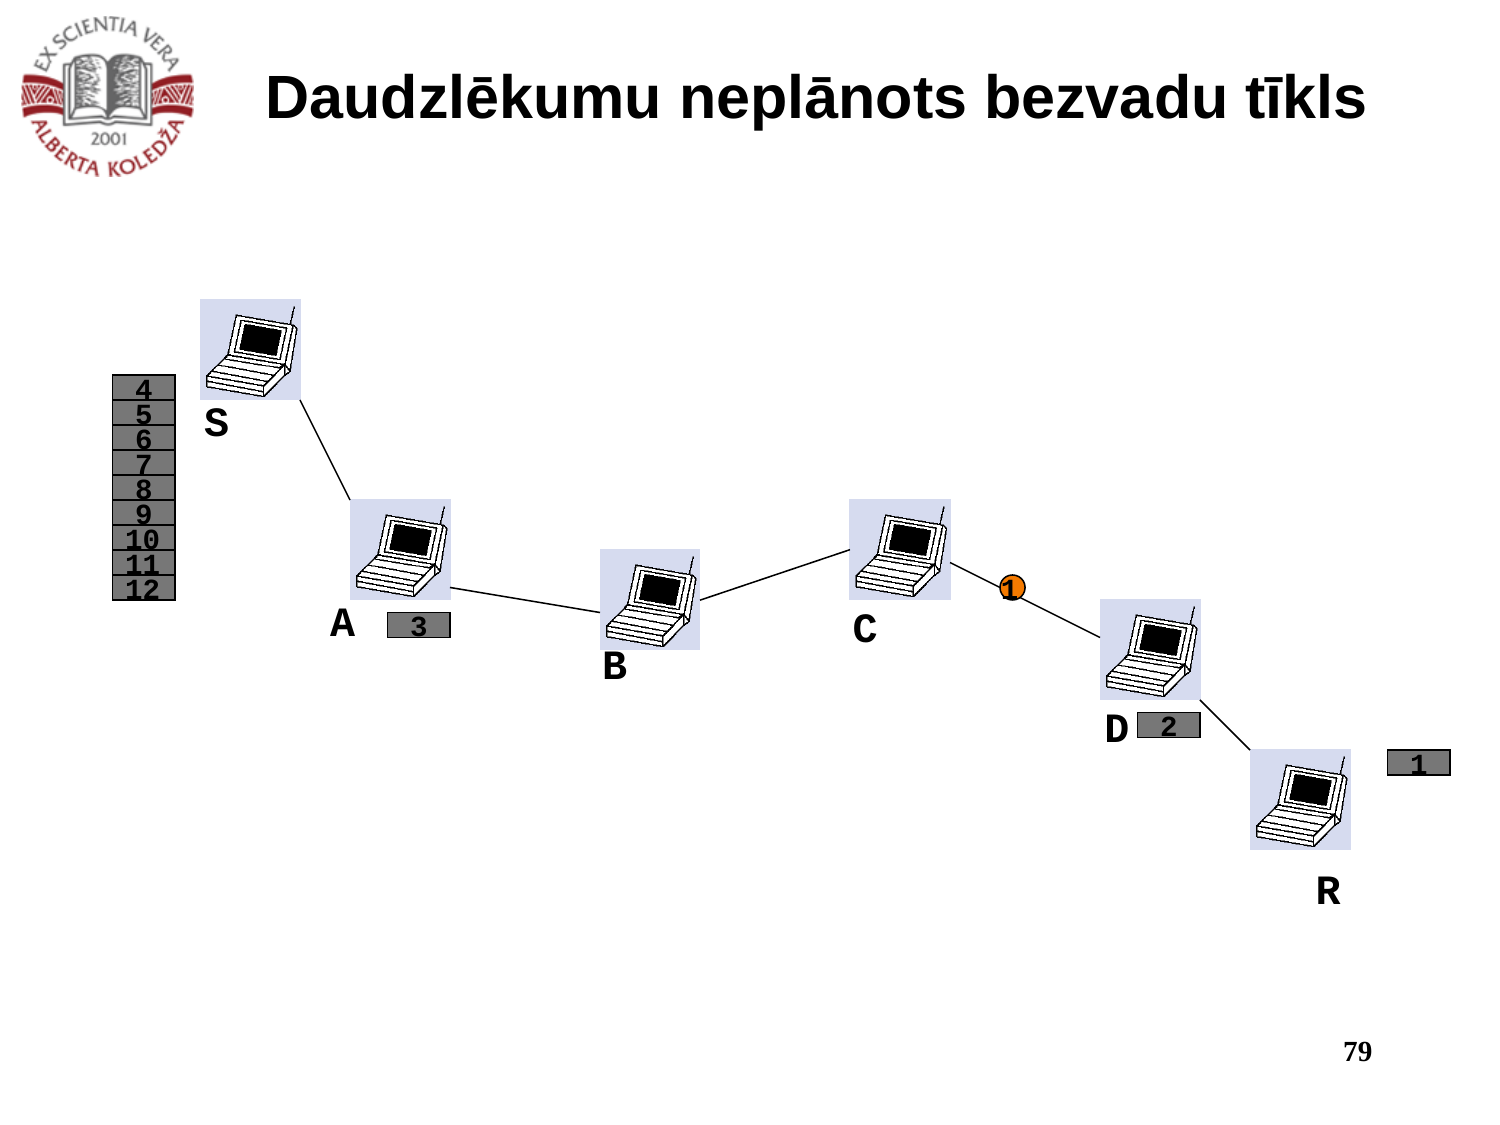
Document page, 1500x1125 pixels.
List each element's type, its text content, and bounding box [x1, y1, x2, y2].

text_box [1074, 1025, 1388, 1101]
chart [1250, 750, 1351, 850]
title Daudzlēkumu neplānots bezvadu tīkls [187, 44, 1425, 151]
text_box 1 [999, 574, 1026, 601]
chart [350, 500, 451, 601]
text_box D [1089, 692, 1145, 759]
text_box 10 [148, 533, 154, 546]
text_box C [837, 592, 893, 659]
text_box 3 [387, 612, 451, 638]
text_box 10 [112, 524, 175, 549]
text_box 6 [112, 424, 175, 449]
text_box 8 [112, 474, 175, 499]
chart [849, 500, 951, 601]
text_box B [587, 630, 642, 696]
text_box A [315, 587, 370, 653]
chart [600, 549, 700, 651]
text_box R [1300, 855, 1356, 921]
text_box 12 [112, 574, 175, 600]
text_box 5 [112, 399, 175, 424]
text_box 11 [112, 549, 175, 574]
text_box 2 [1137, 712, 1201, 738]
picture [21, 16, 194, 177]
text_box S [189, 387, 244, 454]
chart [200, 299, 301, 400]
text_box 9 [112, 499, 175, 524]
text_box 1 [1387, 749, 1450, 775]
text_box 7 [112, 449, 175, 474]
text_box 4 [112, 374, 175, 399]
chart [1100, 600, 1201, 700]
